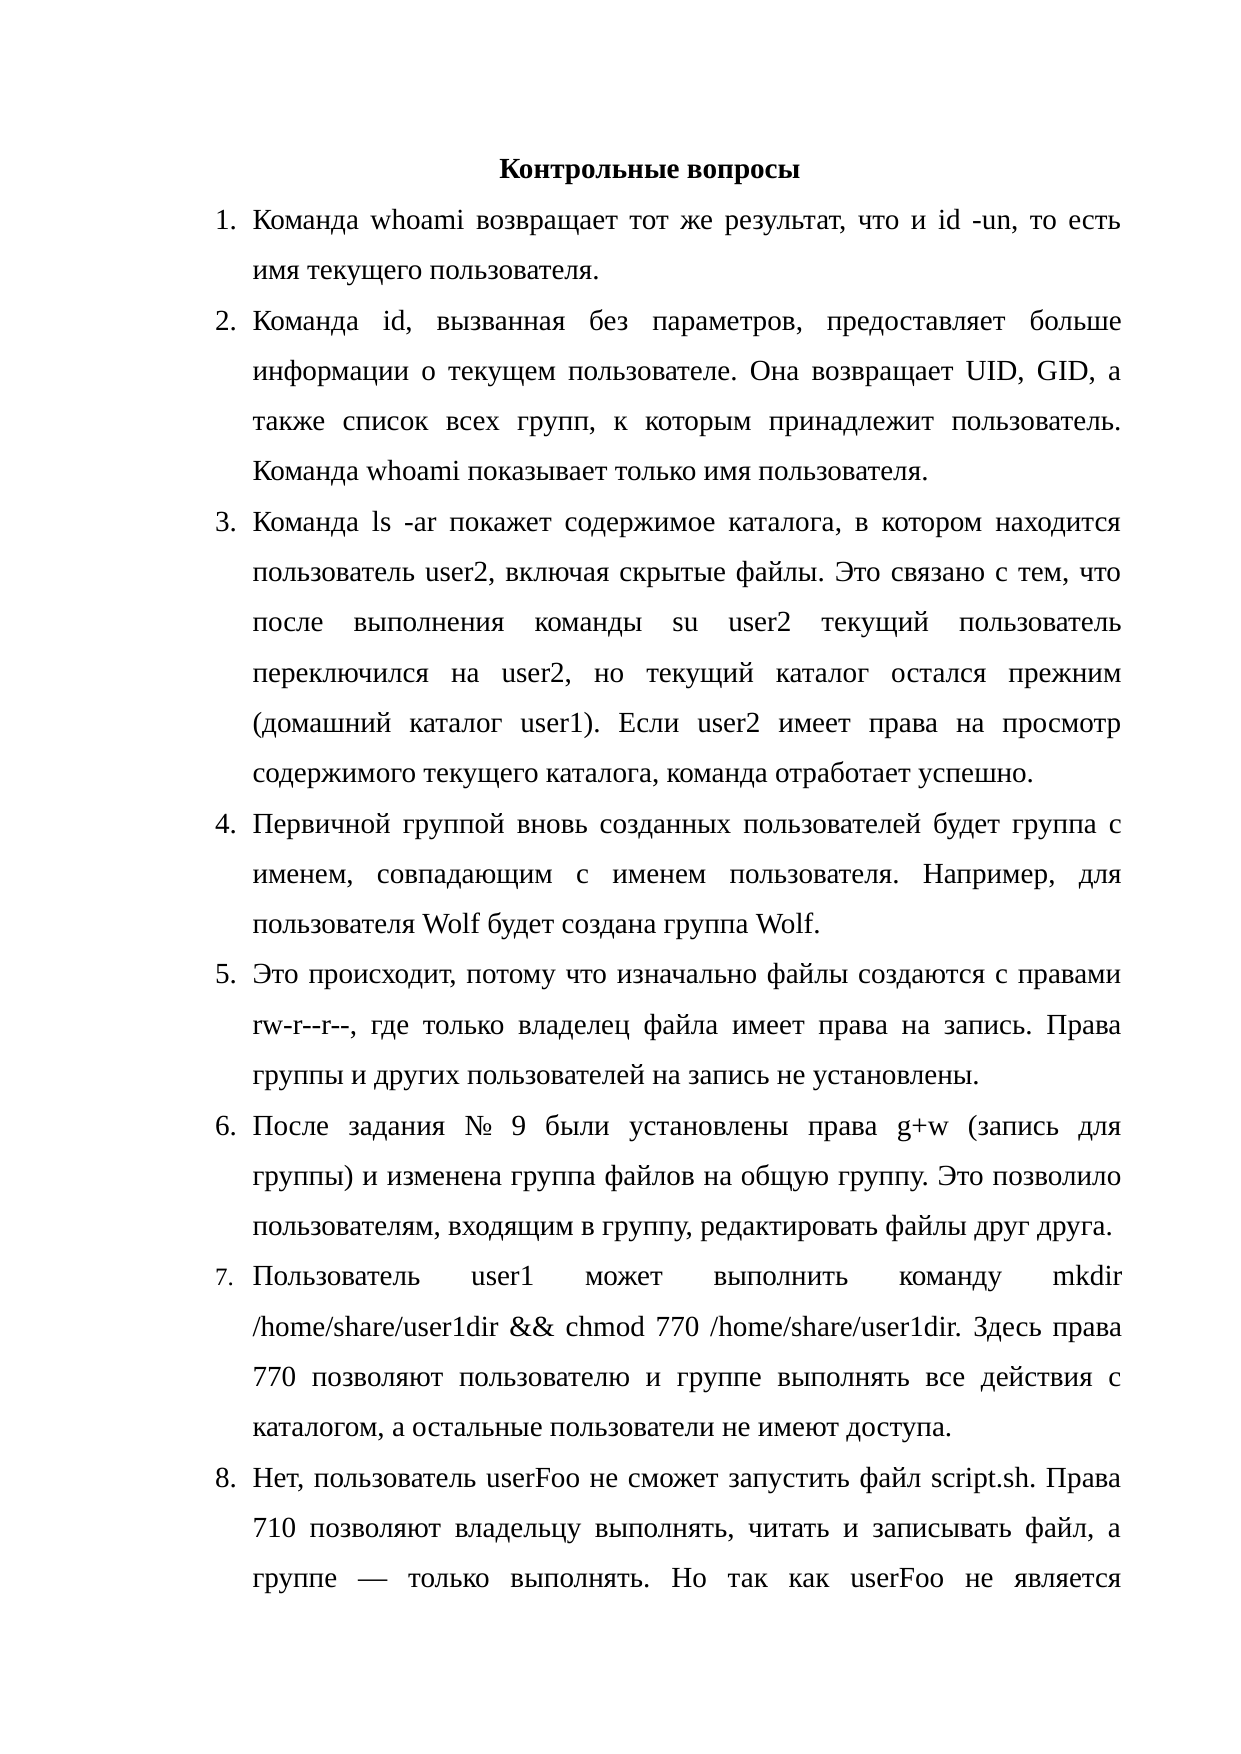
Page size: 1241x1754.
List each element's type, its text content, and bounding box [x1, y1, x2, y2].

list Это происходит, потому что изначально файлы создаются с правами rw-r--r--, где только владелец файла имеет права на запись. Права группы и других пользователей на запись не установлены. [215, 957, 1122, 1091]
list Первичной группой вновь созданных пользователей будет группа с именем, совпадающим с именем пользователя. Например, для пользователя Wolf будет создана группа Wolf. [215, 806, 1122, 940]
list Нет, пользователь userFoo не сможет запустить файл script.sh. Права 710 позволяют владельцу выполнять, читать и записывать файл, а группе — только выполнять. Но так как userFoo не является [215, 1460, 1122, 1594]
list После задания № 9 были установлены права g+w (запись для группы) и изменена группа файлов на общую группу. Это позволило пользователям, входящим в группу, редактировать файлы друг друга. [215, 1108, 1122, 1242]
list Команда ls -ar покажет содержимое каталога, в котором находится пользователь user2, включая скрытые файлы. Это связано с тем, что после выполнения команды su user2 текущий пользователь переключился на user2, но текущий каталог остался прежним (домашний каталог user1). Если user2 имеет права на просмотр содержимого текущего каталога, команда отработает успешно. [215, 504, 1122, 789]
text Контрольные вопросы [118, 152, 1122, 185]
list Команда id, вызванная без параметров, предоставляет больше информации о текущем пользователе. Она возвращает UID, GID, а также список всех групп, к которым принадлежит пользователь. Команда whoami показывает только имя пользователя. [215, 303, 1122, 487]
list Команда whoami возвращает тот же результат, что и id -un, то есть имя текущего пользователя. [215, 202, 1122, 286]
list Пользователь user1 может выполнить команду mkdir /home/share/user1dir && chmod 770 /home/share/user1dir. Здесь права 770 позволяют пользователю и группе выполнять все действия с каталогом, а остальные пользователи не имеют доступа. [215, 1258, 1122, 1443]
